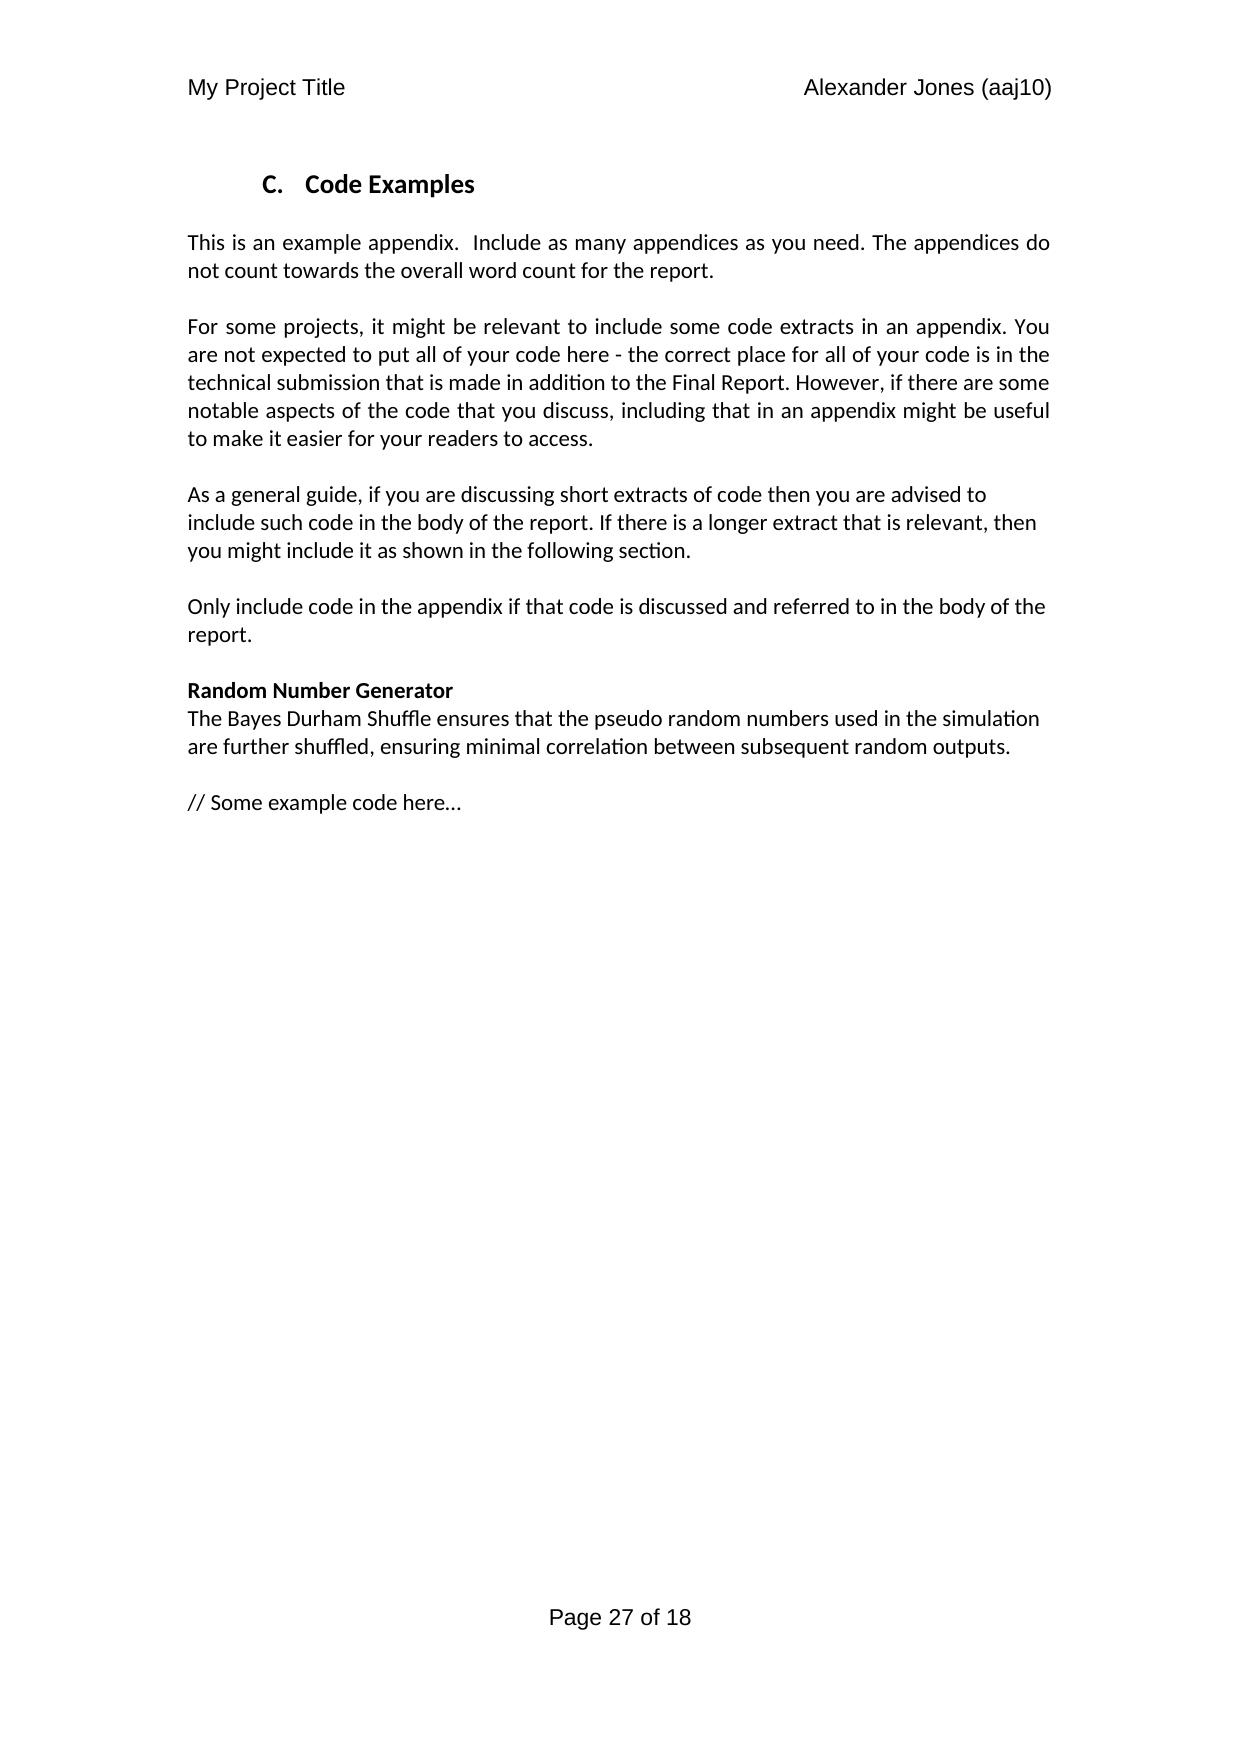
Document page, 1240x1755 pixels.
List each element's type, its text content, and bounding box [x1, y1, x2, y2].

text Only include code in the appendix if that code is discussed and referred to in the body of the report. [187, 592, 1052, 648]
text The Bayes Durham Shuffle ensures that the pseudo random numbers used in the simulation are further shuffled, ensuring minimal correlation between subsequent random outputs. [187, 704, 1052, 760]
list Code Examples [262, 167, 1052, 200]
text Random Number Generator [187, 676, 1052, 704]
text // Some example code here… [187, 788, 1052, 816]
text As a general guide, if you are discussing short extracts of code then you are advised to include such code in the body of the report. If there is a longer extract that is relevant, then you might include it as shown in the following section. [187, 480, 1052, 564]
text This is an example appendix. Include as many appendices as you need. The appendices do not count towards the overall word count for the report. [187, 228, 1052, 284]
text For some projects, it might be relevant to include some code extracts in an appendix. You are not expected to put all of your code here - the correct place for all of your code is in the technical submission that is made in addition to the Final Report. However, if there are some notable aspects of the code that you discuss, including that in an appendix might be useful to make it easier for your readers to access. [187, 312, 1052, 452]
